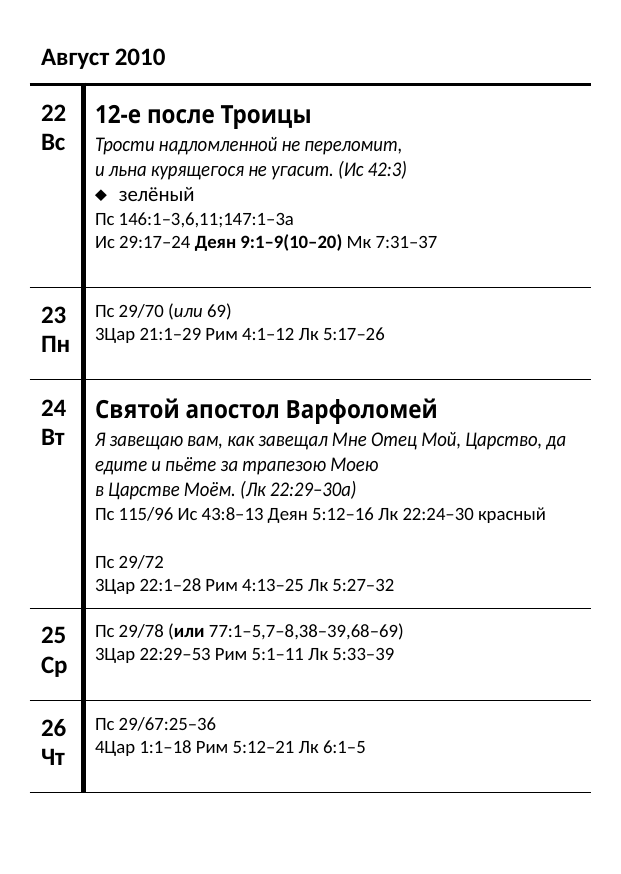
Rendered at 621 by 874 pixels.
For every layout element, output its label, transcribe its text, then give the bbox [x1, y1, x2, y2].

table_cell Святой апостол Варфоломей Я завещаю вам, как завещал Мне Отец Мой, Царство, да едите и пьёте за трапезою Моею в Царстве Моём. (Лк 22:29–30а) Пс 115/96 Ис 43:8–13 Деян 5:12–16 Лк 22:24–30 красный Пс 29/72 3Цар 22:1–28 Рим 4:13–25 Лк 5:27–32 [86, 380, 591, 607]
table_cell Пс 29/70 (или 69) 3Цар 21:1–29 Рим 4:1–12 Лк 5:17–26 [86, 288, 591, 379]
table_cell 25 Ср [30, 609, 81, 700]
table_cell 22 Вс [30, 86, 81, 287]
table_cell 23 Пн [30, 288, 81, 379]
table_cell Пс 29/67:25–36 4Цар 1:1–18 Рим 5:12–21 Лк 6:1–5 [86, 701, 591, 792]
table_cell 26 Чт [30, 701, 81, 792]
table_cell 12-е после Троицы Трости надломленной не переломит, и льна курящегося не угасит. (Ис 42:3) зелёный Пс 146:1–3,6,11;147:1–3а Ис 29:17–24 Деян 9:1–9(10–20) Мк 7:31–37 [86, 86, 591, 287]
table_cell 24 Вт [30, 380, 81, 607]
table_header Август 2010 [30, 30, 591, 83]
table_cell Пс 29/78 (или 77:1–5,7–8,38–39,68–69) 3Цар 22:29–53 Рим 5:1–11 Лк 5:33–39 [86, 609, 591, 700]
